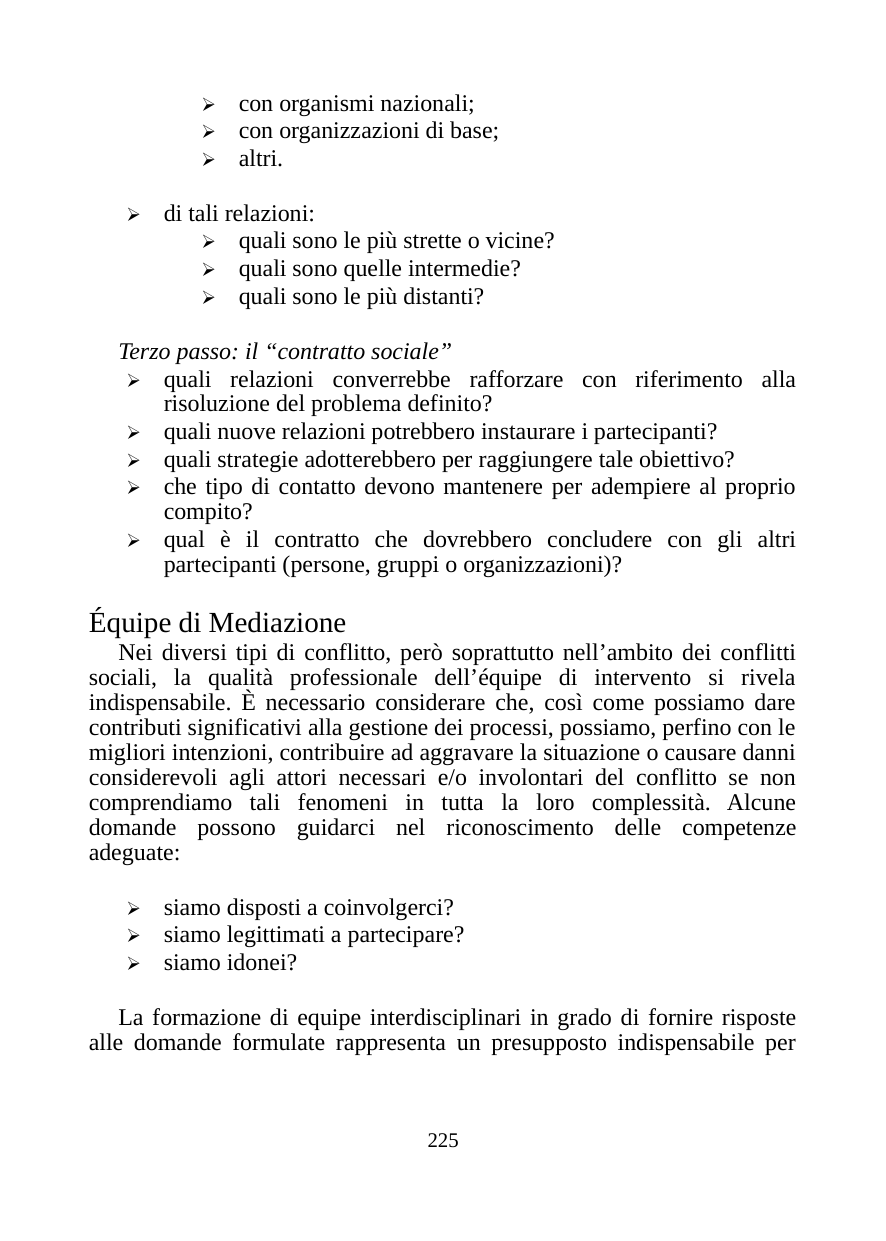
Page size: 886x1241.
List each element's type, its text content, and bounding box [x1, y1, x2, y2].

list quali sono le più distanti? [201, 282, 797, 309]
list siamo legittimati a partecipare? [126, 920, 797, 948]
list con organismi nazionali; [201, 88, 797, 116]
list siamo disposti a coinvolgerci? [126, 893, 797, 920]
text Équipe di Mediazione [88, 605, 797, 638]
list con organizzazioni di base; [201, 116, 797, 144]
list altri. [201, 144, 797, 171]
list quali sono le più strette o vicine? [201, 227, 797, 254]
list quali strategie adotterebbero per raggiungere tale obiettivo? [126, 445, 797, 472]
list che tipo di contatto devono mantenere per adempiere al proprio compito? [126, 472, 797, 525]
list quali sono quelle intermedie? [201, 254, 797, 282]
text La formazione di equipe interdisciplinari in grado di fornire risposte alle domande formulate rappresenta un presupposto indispensabile per [88, 1003, 797, 1056]
list siamo idonei? [126, 948, 797, 976]
list quali relazioni converrebbe rafforzare con riferimento alla risoluzione del problema definito? [126, 364, 797, 417]
list di tali relazioni: [126, 199, 797, 227]
list qual è il contratto che dovrebbero concludere con gli altri partecipanti (persone, gruppi o organizzazioni)? [126, 525, 797, 577]
text Nei diversi tipi di conflitto, però soprattutto nell’ambito dei conflitti sociali, la qualità professionale dell’équipe di intervento si rivela indispensabile. È necessario considerare che, così come possiamo dare contributi significativi alla gestione dei processi, possiamo, perfino con le migliori intenzioni, contribuire ad aggravare la situazione o causare danni considerevoli agli attori necessari e/o involontari del conflitto se non comprendiamo tali fenomeni in tutta la loro complessità. Alcune domande possono guidarci nel riconoscimento delle competenze adeguate: [88, 638, 797, 865]
text Terzo passo: il “contratto sociale” [88, 337, 797, 364]
list quali nuove relazioni potrebbero instaurare i partecipanti? [126, 417, 797, 445]
